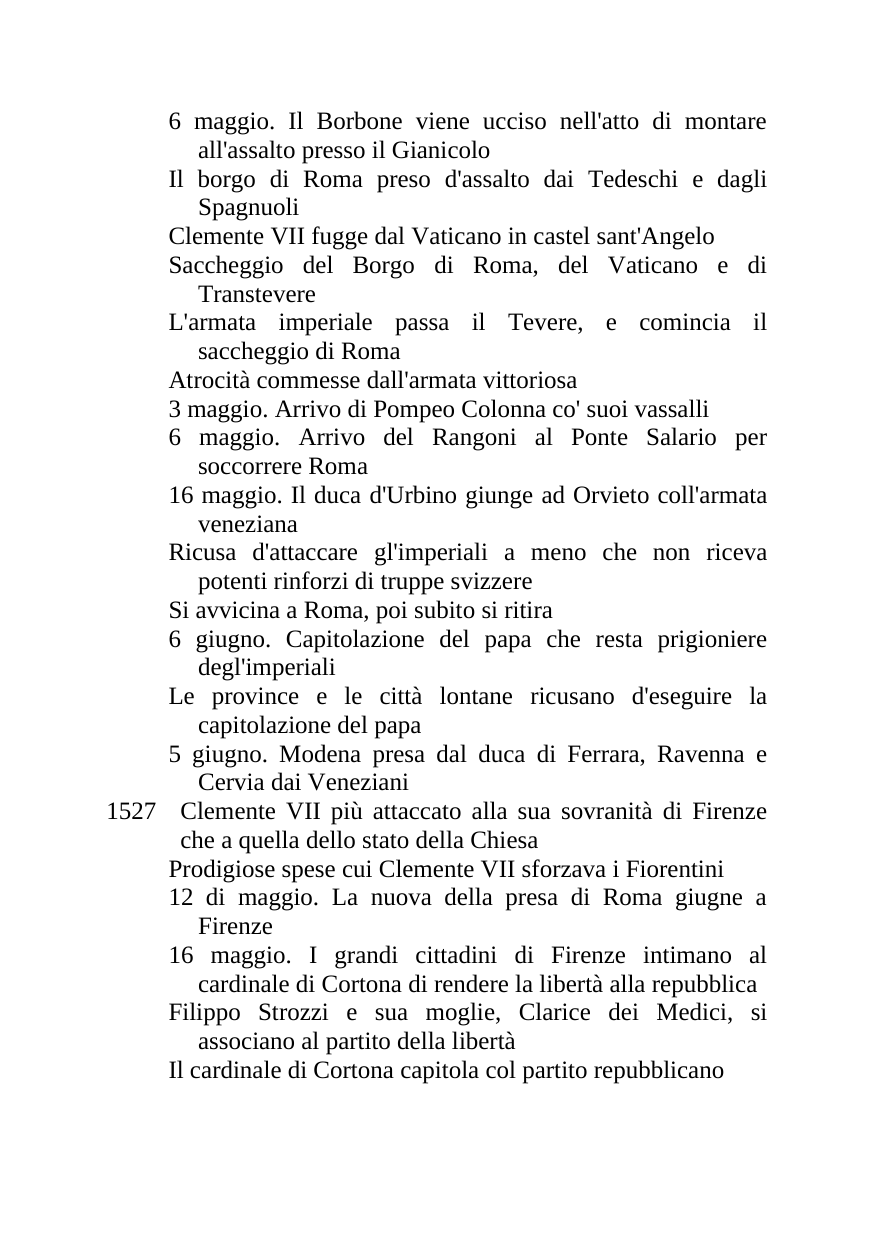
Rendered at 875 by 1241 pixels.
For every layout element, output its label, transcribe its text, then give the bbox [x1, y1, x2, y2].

text 16 maggio. Il duca d'Urbino giunge ad Orvieto coll'armata veneziana [168, 480, 768, 537]
text 1527 Clemente VII più attaccato alla sua sovranità di Firenze che a quella dello stato della Chiesa [106, 796, 768, 854]
text Atrocità commesse dall'armata vittoriosa [168, 365, 768, 394]
text 6 maggio. Il Borbone viene ucciso nell'atto di montare all'assalto presso il Gianicolo [168, 106, 768, 164]
text 6 giugno. Capitolazione del papa che resta prigioniere degl'imperiali [168, 624, 768, 681]
text 12 di maggio. La nuova della presa di Roma giugne a Firenze [168, 882, 768, 940]
text Filippo Strozzi e sua moglie, Clarice dei Medici, si associano al partito della libertà [168, 997, 768, 1055]
text Si avvicina a Roma, poi subito si ritira [168, 595, 768, 624]
text Il cardinale di Cortona capitola col partito repubblicano [168, 1055, 768, 1084]
text Saccheggio del Borgo di Roma, del Vaticano e di Transtevere [168, 250, 768, 307]
text 16 maggio. I grandi cittadini di Firenze intimano al cardinale di Cortona di rendere la libertà alla repubblica [168, 940, 768, 997]
text Le province e le città lontane ricusano d'eseguire la capitolazione del papa [168, 681, 768, 739]
text L'armata imperiale passa il Tevere, e comincia il saccheggio di Roma [168, 307, 768, 365]
text 3 maggio. Arrivo di Pompeo Colonna co' suoi vassalli [168, 394, 768, 422]
text Prodigiose spese cui Clemente VII sforzava i Fiorentini [168, 854, 768, 882]
text 6 maggio. Arrivo del Rangoni al Ponte Salario per soccorrere Roma [168, 422, 768, 480]
text Ricusa d'attaccare gl'imperiali a meno che non riceva potenti rinforzi di truppe svizzere [168, 537, 768, 595]
text Il borgo di Roma preso d'assalto dai Tedeschi e dagli Spagnuoli [168, 164, 768, 221]
text 5 giugno. Modena presa dal duca di Ferrara, Ravenna e Cervia dai Veneziani [168, 739, 768, 796]
text Clemente VII fugge dal Vaticano in castel sant'Angelo [168, 221, 768, 250]
